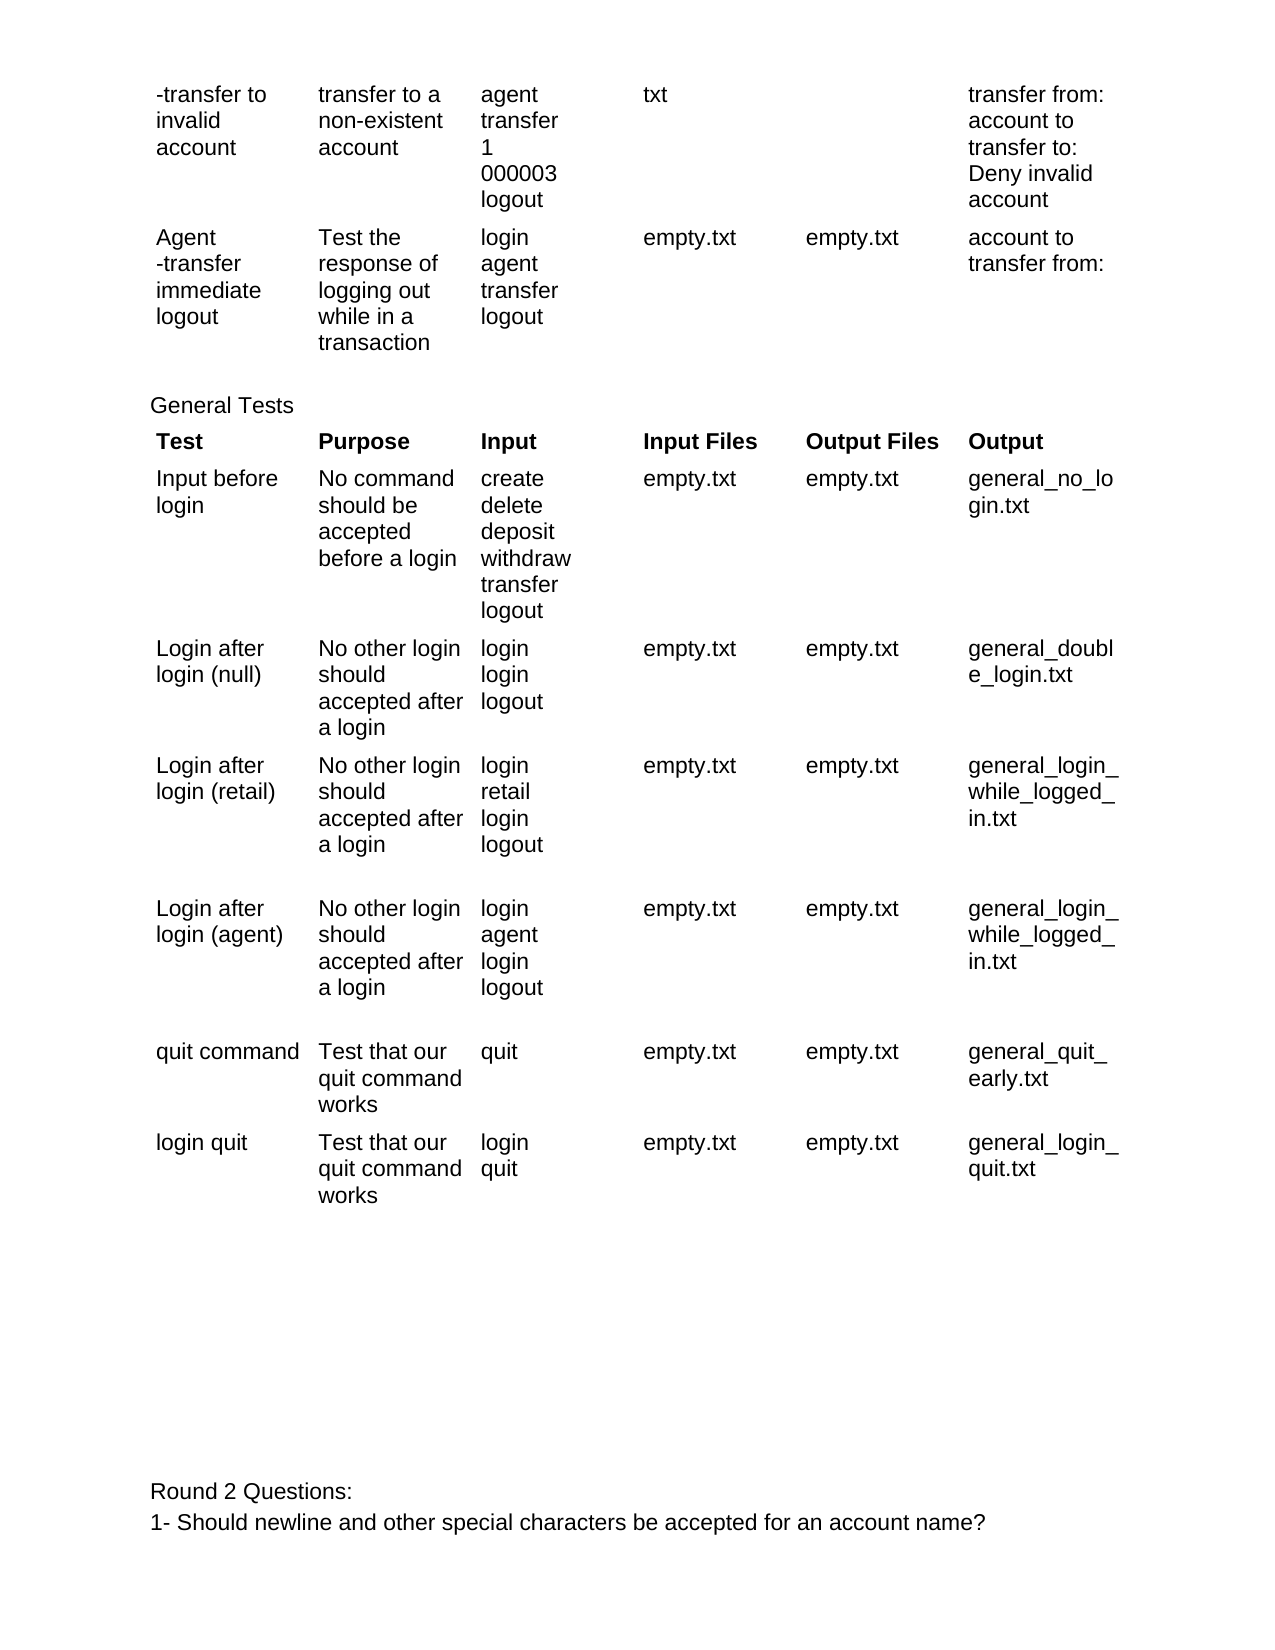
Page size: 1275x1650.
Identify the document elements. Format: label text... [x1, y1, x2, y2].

table_cell transfer from: account to transfer to: Deny invalid account [963, 75, 1125, 218]
table_cell empty.txt [638, 629, 800, 746]
table_cell No command should be accepted before a login [313, 460, 475, 629]
table_cell create delete deposit withdraw transfer logout [475, 460, 637, 629]
table_cell general_login_while_logged_in.txt [963, 746, 1125, 889]
table_cell quit command [150, 1033, 312, 1123]
table_cell [800, 1327, 962, 1365]
table_cell [313, 1403, 475, 1441]
table_cell [475, 1365, 637, 1403]
table_cell agent transfer 1 000003 logout [475, 75, 637, 218]
table_cell general_login_quit.txt [963, 1123, 1125, 1214]
table_cell login quit [475, 1123, 637, 1214]
table_cell [800, 1403, 962, 1441]
table_header Purpose [313, 422, 475, 460]
table_cell [475, 1441, 637, 1478]
table_cell general_double_login.txt [963, 629, 1125, 746]
table_cell [313, 1365, 475, 1403]
table_cell [800, 1365, 962, 1403]
table_header Input Files [638, 422, 800, 460]
table_cell [963, 1214, 1125, 1251]
table_cell login agent transfer logout [475, 218, 637, 361]
table_cell [150, 1403, 312, 1441]
table_cell login retail login logout [475, 746, 637, 889]
table_cell [475, 1327, 637, 1365]
table_cell [313, 1251, 475, 1289]
table_cell login agent login logout [475, 889, 637, 1033]
table_cell empty.txt [638, 1123, 800, 1214]
table_cell empty.txt [800, 746, 962, 889]
table_cell general_quit_early.txt [963, 1033, 1125, 1123]
table_cell [963, 1403, 1125, 1441]
table_cell [638, 1441, 800, 1478]
table_cell [638, 1327, 800, 1365]
table_header Input [475, 422, 637, 460]
table_cell empty.txt [638, 218, 800, 361]
table_cell empty.txt [638, 889, 800, 1033]
table_cell [638, 1251, 800, 1289]
table_header Output [963, 422, 1125, 460]
table_cell [313, 1441, 475, 1478]
table_cell [638, 1365, 800, 1403]
table_cell quit [475, 1033, 637, 1123]
table_cell empty.txt [638, 460, 800, 629]
table_cell empty.txt [800, 218, 962, 361]
table_cell [150, 1289, 312, 1327]
table_header Output Files [800, 422, 962, 460]
table_cell [800, 1251, 962, 1289]
table_cell [800, 1289, 962, 1327]
table_cell [963, 1441, 1125, 1478]
table_cell Login after login (null) [150, 629, 312, 746]
table_cell Agent -transfer immediate logout [150, 218, 312, 361]
table_cell Login after login (retail) [150, 746, 312, 889]
table_cell [475, 1214, 637, 1251]
table_cell [313, 1214, 475, 1251]
table_cell [963, 1289, 1125, 1327]
text Round 2 Questions: [150, 1478, 1125, 1505]
table_cell general_no_login.txt [963, 460, 1125, 629]
table_cell account to transfer from: [963, 218, 1125, 361]
table_cell general_login_while_logged_in.txt [963, 889, 1125, 1033]
table_cell [800, 1441, 962, 1478]
table_cell [800, 1214, 962, 1251]
table_cell No other login should accepted after a login [313, 629, 475, 746]
table_cell No other login should accepted after a login [313, 889, 475, 1033]
table_cell empty.txt [638, 1033, 800, 1123]
text 1- Should newline and other special characters be accepted for an account name? [150, 1508, 1125, 1535]
table_cell [475, 1251, 637, 1289]
table_cell No other login should accepted after a login [313, 746, 475, 889]
table_cell [150, 1327, 312, 1365]
table_cell [313, 1289, 475, 1327]
table_cell [638, 1214, 800, 1251]
table_cell [150, 1214, 312, 1251]
table_cell empty.txt [800, 629, 962, 746]
table_cell login quit [150, 1123, 312, 1214]
table_cell [800, 75, 962, 218]
table_cell [638, 1403, 800, 1441]
table_cell [150, 1365, 312, 1403]
table_cell login login logout [475, 629, 637, 746]
table_cell [963, 1365, 1125, 1403]
table_cell empty.txt [800, 889, 962, 1033]
table_cell [313, 1327, 475, 1365]
table_header Test [150, 422, 312, 460]
table_cell empty.txt [638, 746, 800, 889]
table_cell empty.txt [800, 460, 962, 629]
table_cell [963, 1251, 1125, 1289]
table_cell [963, 1327, 1125, 1365]
table_cell Login after login (agent) [150, 889, 312, 1033]
table_cell Test that our quit command works [313, 1123, 475, 1214]
table_cell transfer to a non-existent account [313, 75, 475, 218]
table_cell empty.txt [800, 1123, 962, 1214]
table_cell Test that our quit command works [313, 1033, 475, 1123]
table_cell [150, 1251, 312, 1289]
text General Tests [150, 392, 1125, 418]
table_cell empty.txt [800, 1033, 962, 1123]
table_cell [475, 1289, 637, 1327]
table_cell [638, 1289, 800, 1327]
table_cell Test the response of logging out while in a transaction [313, 218, 475, 361]
table_cell txt [638, 75, 800, 218]
table_cell [475, 1403, 637, 1441]
table_cell -transfer to invalid account [150, 75, 312, 218]
table_cell Input before login [150, 460, 312, 629]
table_cell [150, 1441, 312, 1478]
